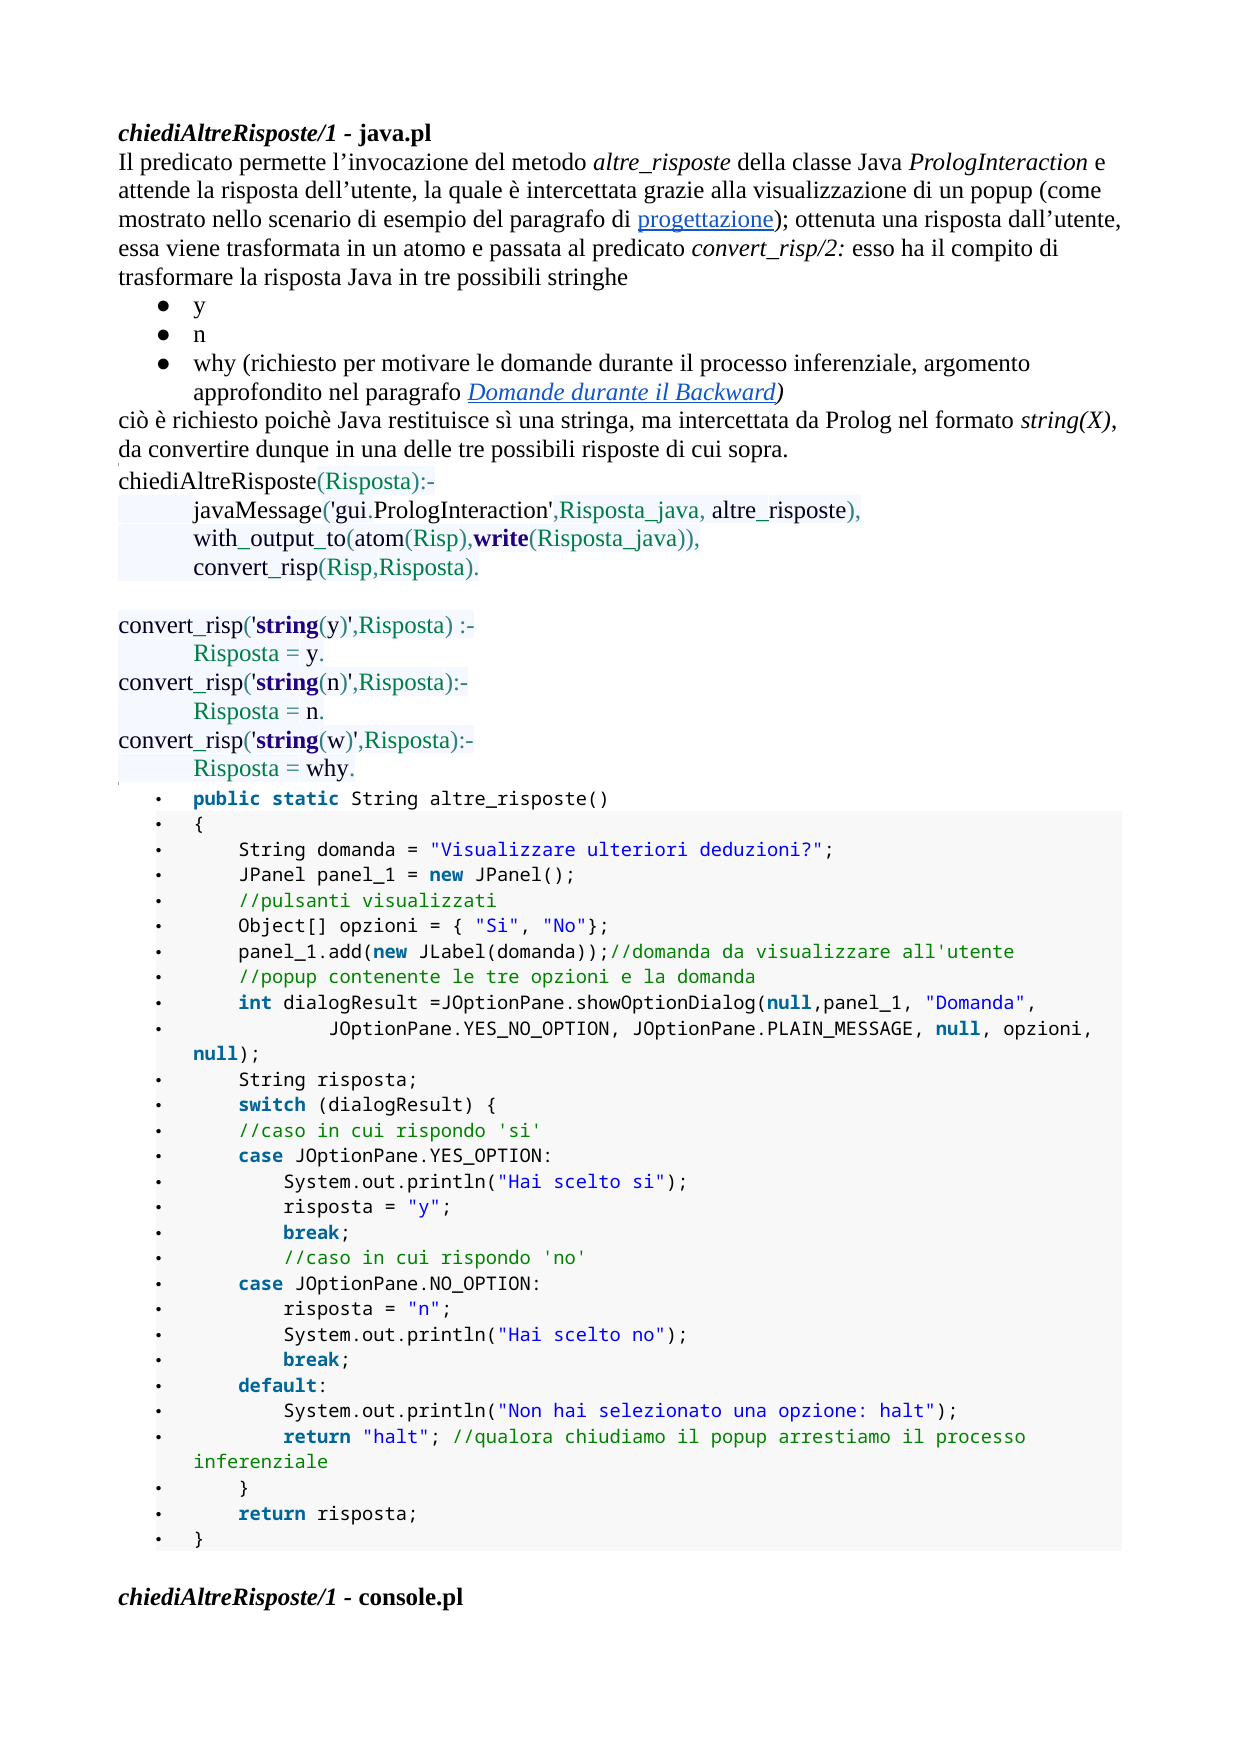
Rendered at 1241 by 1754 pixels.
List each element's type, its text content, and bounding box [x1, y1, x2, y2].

text javaMessage('gui.PrologInteraction',Risposta_java, altre_risposte), [118, 495, 1122, 523]
list JOptionPane.YES_NO_OPTION, JOptionPane.PLAIN_MESSAGE, null, opzioni, null); [156, 1015, 1122, 1066]
text chiediAltreRisposte/1 - java.pl [118, 118, 1122, 147]
text Risposta = y. [118, 638, 1122, 667]
list } [156, 1525, 1122, 1551]
list //caso in cui rispondo 'no' [156, 1244, 1122, 1270]
list break; [156, 1219, 1122, 1244]
text convert_risp('string(n)',Risposta):- [118, 667, 1122, 696]
list risposta = "y"; [156, 1193, 1122, 1219]
text ciò è richiesto poichè Java restituisce sì una stringa, ma intercettata da Prolog nel formato string(X), da convertire dunque in una delle tre possibili risposte di cui sopra. [118, 406, 1122, 463]
list { [156, 811, 1122, 836]
list case JOptionPane.NO_OPTION: [156, 1270, 1122, 1296]
text chiediAltreRisposte/1 - console.pl [118, 1582, 1122, 1610]
list String domanda = "Visualizzare ulteriori deduzioni?"; [156, 836, 1122, 862]
list case JOptionPane.YES_OPTION: [156, 1142, 1122, 1168]
list //popup contenente le tre opzioni e la domanda [156, 964, 1122, 989]
text convert_risp('string(y)',Risposta) :- [118, 610, 1122, 638]
list return "halt"; //qualora chiudiamo il popup arrestiamo il processo inferenziale [156, 1423, 1122, 1474]
text chiediAltreRisposte(Risposta):- [118, 466, 1122, 495]
list default: [156, 1372, 1122, 1398]
list n [156, 319, 1122, 348]
text convert_risp('string(w)',Risposta):- [118, 725, 1122, 753]
list System.out.println("Non hai selezionato una opzione: halt"); [156, 1398, 1122, 1423]
list risposta = "n"; [156, 1296, 1122, 1321]
list switch (dialogResult) { [156, 1091, 1122, 1117]
list why (richiesto per motivare le domande durante il processo inferenziale, argomento approfondito nel paragrafo Domande durante il Backward) [156, 348, 1122, 406]
list String risposta; [156, 1066, 1122, 1091]
list return risposta; [156, 1500, 1122, 1525]
list //pulsanti visualizzati [156, 887, 1122, 913]
list Object[] opzioni = { "Si", "No"}; [156, 913, 1122, 938]
list JPanel panel_1 = new JPanel(); [156, 862, 1122, 887]
list panel_1.add(new JLabel(domanda));//domanda da visualizzare all'utente [156, 938, 1122, 964]
list } [156, 1474, 1122, 1500]
list break; [156, 1347, 1122, 1372]
text convert_risp(Risp,Risposta). [118, 552, 1122, 581]
text Risposta = n. [118, 696, 1122, 725]
list public static String altre_risposte() [156, 785, 1122, 811]
list int dialogResult =JOptionPane.showOptionDialog(null,panel_1, "Domanda", [156, 989, 1122, 1015]
list y [156, 291, 1122, 319]
text with_output_to(atom(Risp),write(Risposta_java)), [118, 523, 1122, 552]
list System.out.println("Hai scelto si"); [156, 1168, 1122, 1193]
text Il predicato permette l’invocazione del metodo altre_risposte della classe Java PrologInteraction e attende la risposta dell’utente, la quale è intercettata grazie alla visualizzazione di un popup (come mostrato nello scenario di esempio del paragrafo di progettazione); ottenuta una risposta dall’utente, essa viene trasformata in un atomo e passata al predicato convert_risp/2: esso ha il compito di trasformare la risposta Java in tre possibili stringhe [118, 147, 1122, 291]
text Risposta = why. [118, 753, 1122, 782]
list System.out.println("Hai scelto no"); [156, 1321, 1122, 1347]
list //caso in cui rispondo 'si' [156, 1117, 1122, 1142]
